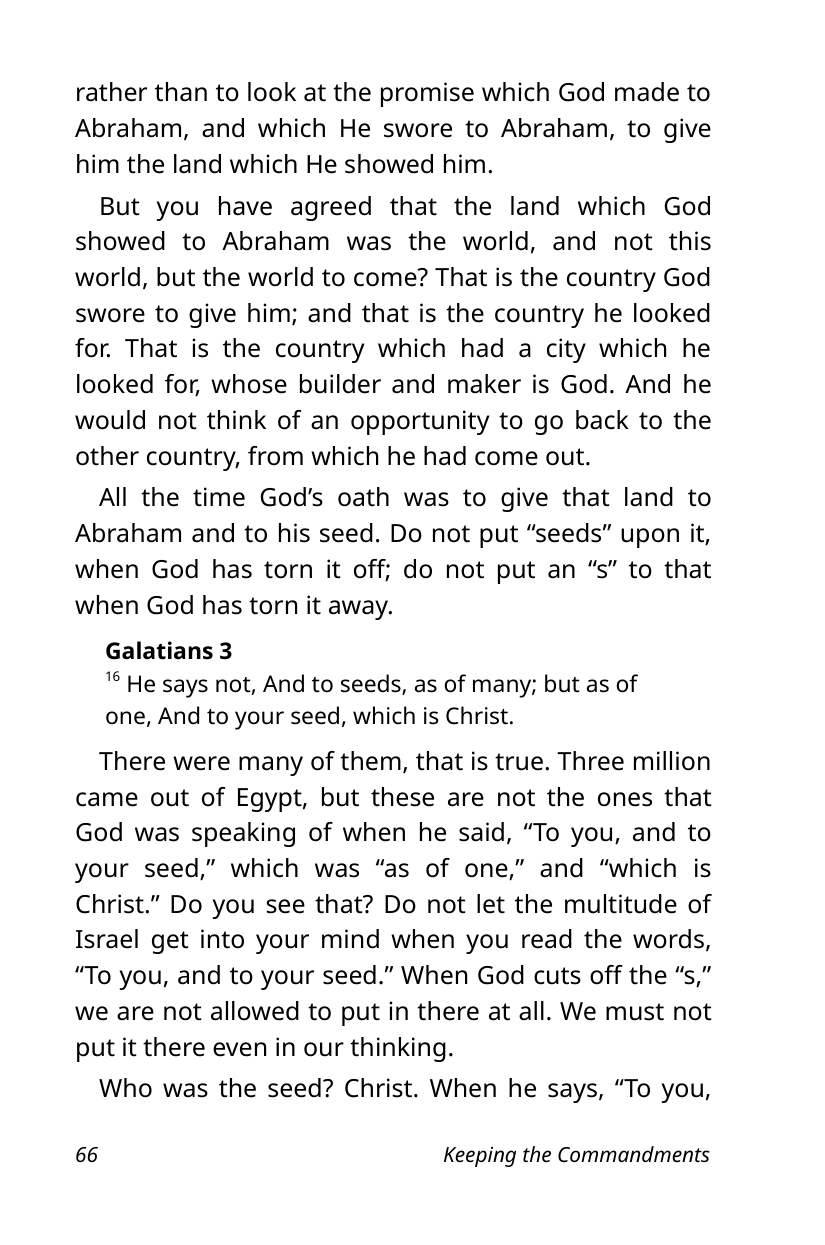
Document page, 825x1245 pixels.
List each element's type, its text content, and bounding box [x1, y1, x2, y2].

text But you have agreed that the land which God showed to Abraham was the world, and not this world, but the world to come? That is the country God swore to give him; and that is the country he looked for. That is the country which had a city which he looked for, whose builder and maker is God. And he would not think of an opportunity to go back to the other country, from which he had come out. [75, 188, 712, 472]
text All the time God’s oath was to give that land to Abraham and to his seed. Do not put “seeds” upon it, when God has torn it off; do not put an “s” to that when God has torn it away. [75, 480, 712, 621]
text There were many of them, that is true. Three million came out of Egypt, but these are not the ones that God was speaking of when he said, “To you, and to your seed,” which was “as of one,” and “which is Christ.” Do you see that? Do not let the multitude of Israel get into your mind when you read the words, “To you, and to your seed.” When God cuts off the “s,” we are not allowed to put in there at all. We must not put it there even in our thinking. [75, 743, 712, 1063]
text Who was the seed? Christ. When he says, “To you, [75, 1071, 712, 1105]
text rather than to look at the promise which God made to Abraham, and which He swore to Abraham, to give him the land which He showed him. [75, 75, 712, 181]
text 16 He says not, And to seeds, as of many; but as of one, And to your seed, which is Christ. [105, 668, 682, 731]
text Galatians 3 [105, 635, 712, 666]
